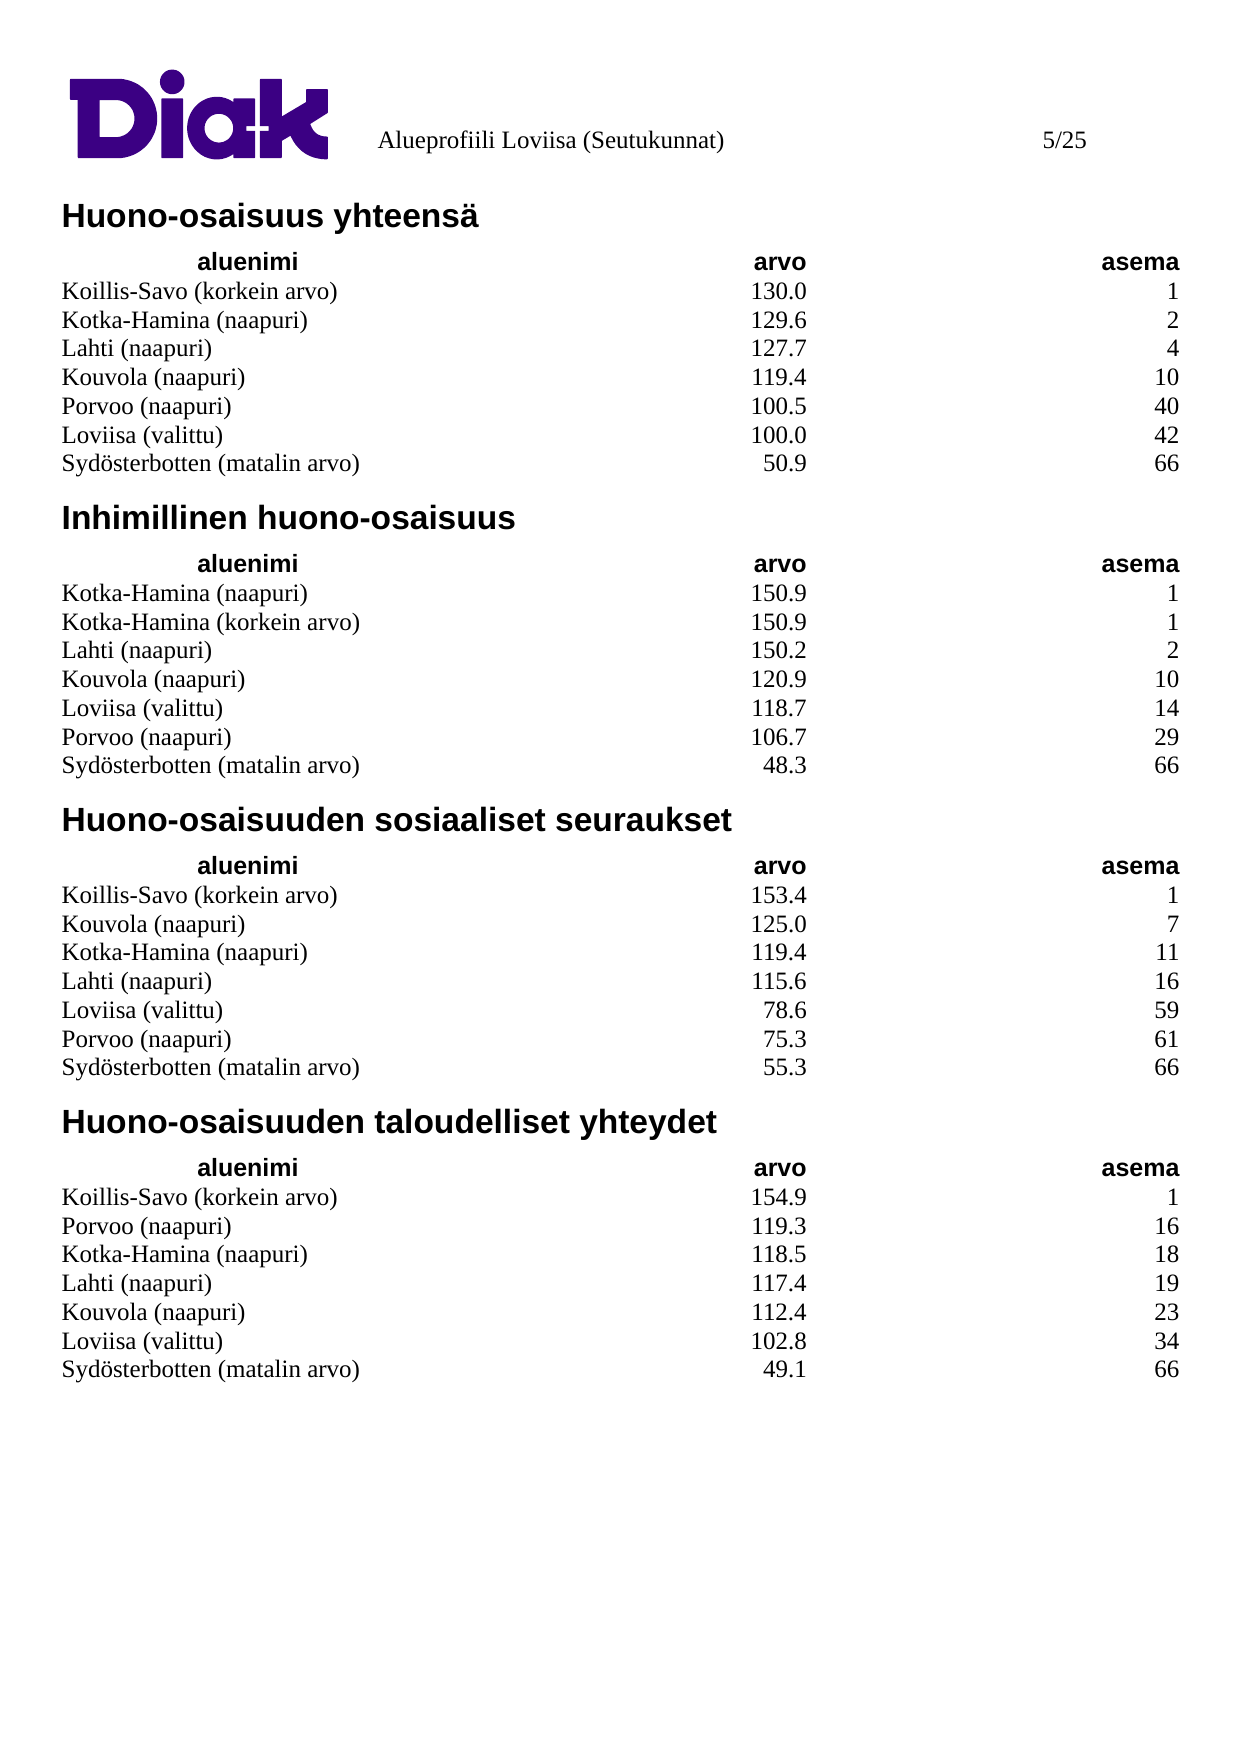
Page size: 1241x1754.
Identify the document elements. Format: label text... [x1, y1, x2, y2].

table_cell 29 [806, 722, 1179, 751]
table_cell 14 [806, 693, 1179, 722]
table_cell Sydösterbotten (matalin arvo) [61, 1053, 434, 1081]
table_cell 48.3 [434, 751, 806, 779]
table_cell Koillis-Savo (korkein arvo) [61, 276, 434, 305]
table_cell 66 [806, 449, 1179, 477]
table_cell 1 [806, 607, 1179, 636]
table_header arvo [434, 1153, 806, 1182]
table_cell 16 [806, 966, 1179, 995]
table_cell 102.8 [434, 1326, 806, 1354]
table_cell Lahti (naapuri) [61, 1268, 434, 1297]
table_cell 10 [806, 664, 1179, 693]
table_cell Kouvola (naapuri) [61, 1297, 434, 1326]
table_cell Loviisa (valittu) [61, 693, 434, 722]
table_cell 19 [806, 1268, 1179, 1297]
table_header arvo [434, 549, 806, 578]
table_cell 119.3 [434, 1211, 806, 1239]
subtitle Huono-osaisuuden taloudelliset yhteydet [61, 1102, 1179, 1141]
table_cell 34 [806, 1326, 1179, 1354]
table_cell 42 [806, 420, 1179, 448]
table_cell 127.7 [434, 334, 806, 362]
table_cell 61 [806, 1024, 1179, 1052]
table_header aluenimi [61, 851, 434, 880]
table_cell 23 [806, 1297, 1179, 1326]
table_cell Lahti (naapuri) [61, 636, 434, 664]
table_cell 154.9 [434, 1182, 806, 1211]
table_cell Porvoo (naapuri) [61, 1024, 434, 1052]
table_cell 1 [806, 578, 1179, 607]
table_cell 40 [806, 391, 1179, 420]
table_cell 100.5 [434, 391, 806, 420]
table_cell Porvoo (naapuri) [61, 1211, 434, 1239]
table_cell 119.4 [434, 362, 806, 391]
table_cell 150.2 [434, 636, 806, 664]
table_cell Loviisa (valittu) [61, 1326, 434, 1354]
table_cell 55.3 [434, 1053, 806, 1081]
table_cell 112.4 [434, 1297, 806, 1326]
table_cell 1 [806, 880, 1179, 909]
table_header asema [806, 549, 1179, 578]
table_cell Kouvola (naapuri) [61, 664, 434, 693]
table_header asema [806, 1153, 1179, 1182]
table_cell Kotka-Hamina (naapuri) [61, 305, 434, 333]
table_cell Sydösterbotten (matalin arvo) [61, 1355, 434, 1383]
table_cell 66 [806, 751, 1179, 779]
table_cell 1 [806, 1182, 1179, 1211]
table_cell Sydösterbotten (matalin arvo) [61, 449, 434, 477]
table_cell 7 [806, 909, 1179, 937]
table_cell 119.4 [434, 938, 806, 966]
table_cell 2 [806, 636, 1179, 664]
table_cell 1 [806, 276, 1179, 305]
table_cell Loviisa (valittu) [61, 995, 434, 1024]
table_cell Koillis-Savo (korkein arvo) [61, 880, 434, 909]
table_cell 130.0 [434, 276, 806, 305]
table_cell 118.7 [434, 693, 806, 722]
subtitle Huono-osaisuus yhteensä [61, 196, 1179, 235]
table_cell Sydösterbotten (matalin arvo) [61, 751, 434, 779]
table_cell Lahti (naapuri) [61, 334, 434, 362]
table_cell Kotka-Hamina (korkein arvo) [61, 607, 434, 636]
table_header asema [806, 851, 1179, 880]
table_cell Lahti (naapuri) [61, 966, 434, 995]
table_cell Kouvola (naapuri) [61, 909, 434, 937]
table_cell 66 [806, 1053, 1179, 1081]
table_cell 75.3 [434, 1024, 806, 1052]
table_cell 66 [806, 1355, 1179, 1383]
subtitle Inhimillinen huono-osaisuus [61, 498, 1179, 537]
table_cell 18 [806, 1240, 1179, 1268]
table_cell 129.6 [434, 305, 806, 333]
table_header arvo [434, 247, 806, 276]
table_cell 49.1 [434, 1355, 806, 1383]
table_cell 2 [806, 305, 1179, 333]
table_cell Kotka-Hamina (naapuri) [61, 1240, 434, 1268]
table_cell 106.7 [434, 722, 806, 751]
table_header arvo [434, 851, 806, 880]
table_cell 59 [806, 995, 1179, 1024]
table_cell Porvoo (naapuri) [61, 722, 434, 751]
table_cell Porvoo (naapuri) [61, 391, 434, 420]
table_cell 4 [806, 334, 1179, 362]
table_cell 78.6 [434, 995, 806, 1024]
table_header aluenimi [61, 1153, 434, 1182]
table_cell Koillis-Savo (korkein arvo) [61, 1182, 434, 1211]
table_cell 150.9 [434, 578, 806, 607]
table_cell 117.4 [434, 1268, 806, 1297]
table_cell 11 [806, 938, 1179, 966]
table_cell 16 [806, 1211, 1179, 1239]
table_header aluenimi [61, 247, 434, 276]
table_cell Kotka-Hamina (naapuri) [61, 578, 434, 607]
table_header aluenimi [61, 549, 434, 578]
table_cell Kotka-Hamina (naapuri) [61, 938, 434, 966]
table_cell 120.9 [434, 664, 806, 693]
table_cell 118.5 [434, 1240, 806, 1268]
table_cell Kouvola (naapuri) [61, 362, 434, 391]
table_cell Loviisa (valittu) [61, 420, 434, 448]
table_cell 125.0 [434, 909, 806, 937]
subtitle Huono-osaisuuden sosiaaliset seuraukset [61, 800, 1179, 839]
table_cell 153.4 [434, 880, 806, 909]
table_cell 10 [806, 362, 1179, 391]
table_cell 115.6 [434, 966, 806, 995]
table_cell 100.0 [434, 420, 806, 448]
table_cell 50.9 [434, 449, 806, 477]
table_cell 150.9 [434, 607, 806, 636]
table_header asema [806, 247, 1179, 276]
